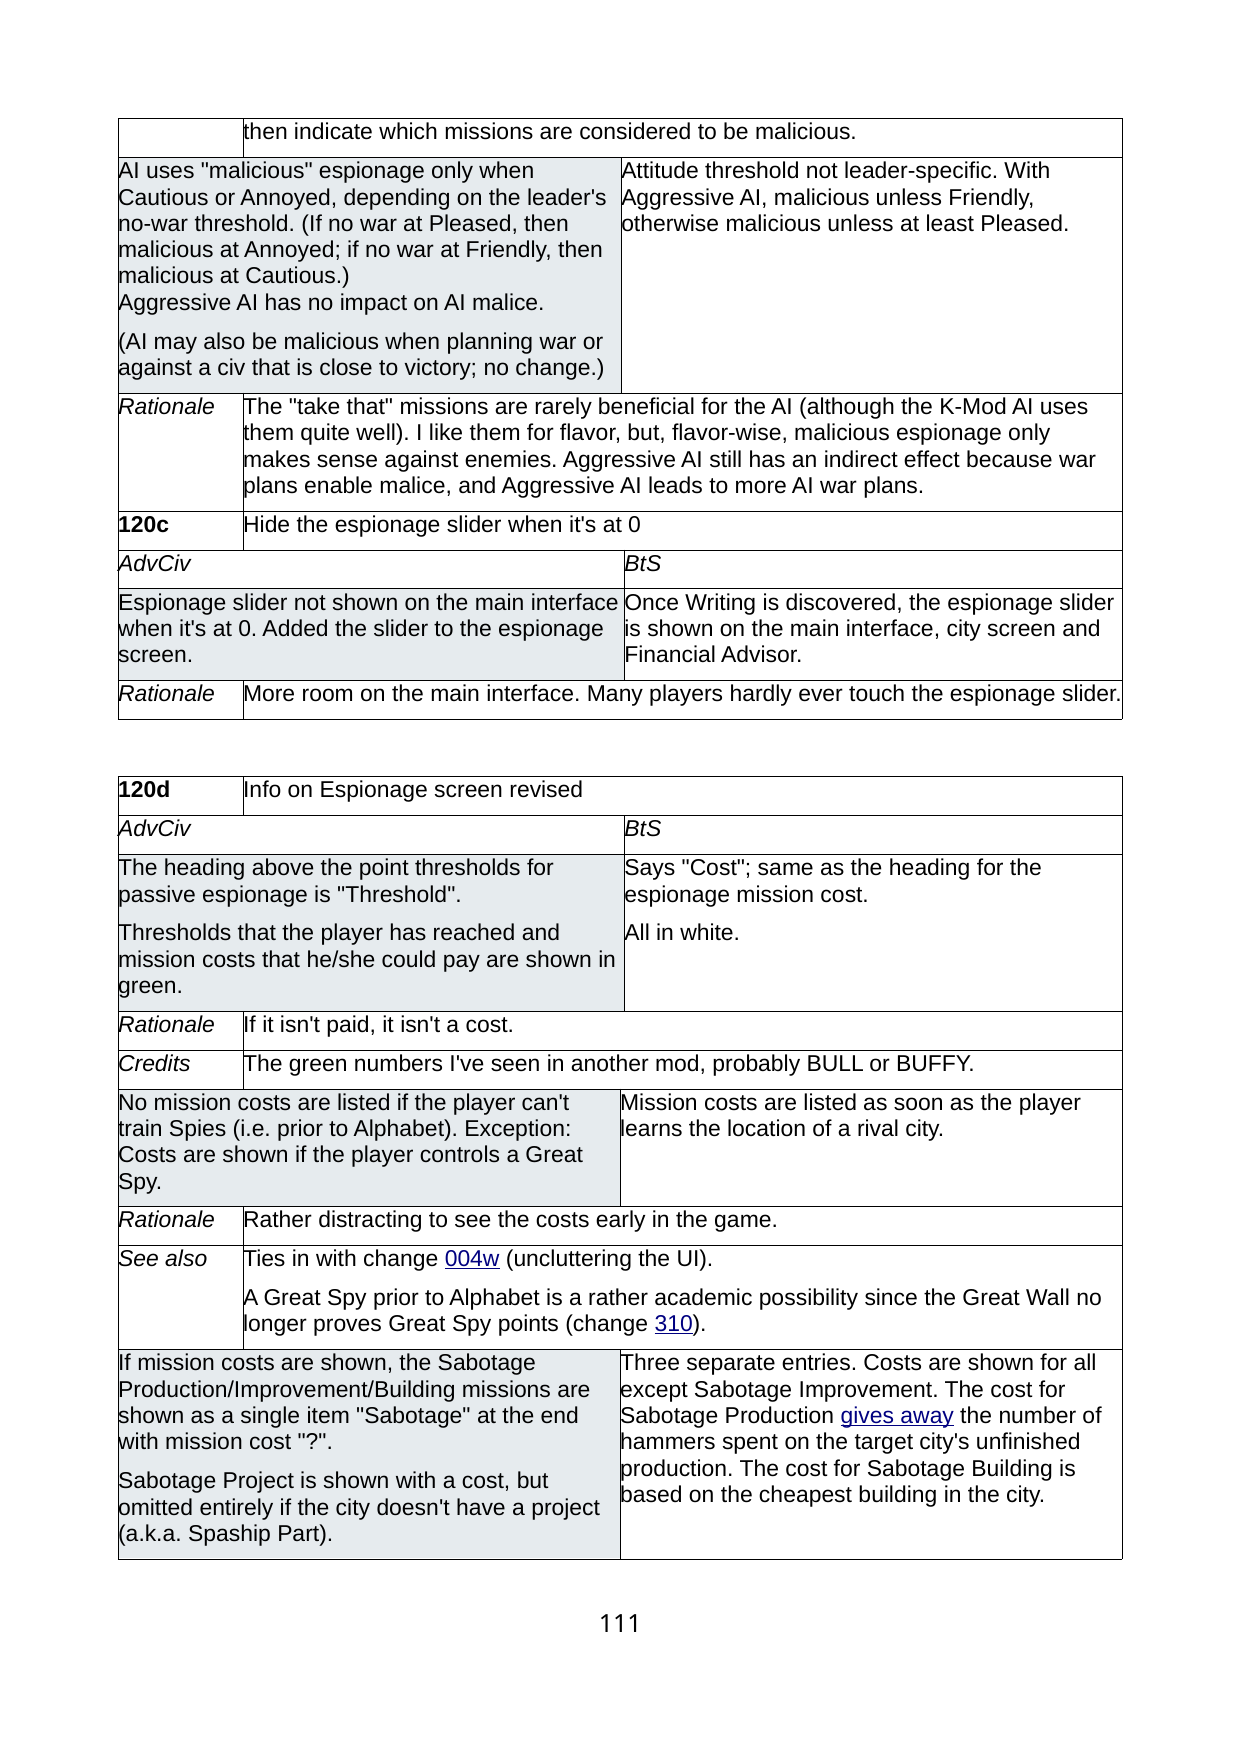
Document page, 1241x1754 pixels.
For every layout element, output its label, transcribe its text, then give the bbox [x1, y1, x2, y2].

table_cell Rationale [119, 681, 243, 719]
table_cell Rather distracting to see the costs early in the game. [244, 1207, 1122, 1245]
table_header 120d [119, 777, 243, 815]
table_cell Once Writing is discovered, the espionage slider is shown on the main interface, city screen and Financial Advisor. [625, 589, 1122, 680]
table_cell The green numbers I've seen in another mod, probably BULL or BUFFY. [244, 1051, 1122, 1088]
table_cell Three separate entries. Costs are shown for all except Sabotage Improvement. The cost for Sabotage Production gives away the number of hammers spent on the target city's unfinished production. The cost for Sabotage Building is based on the cheapest building in the city. [621, 1350, 1122, 1558]
table_cell Attitude threshold not leader-specific. With Aggressive AI, malicious unless Friendly, otherwise malicious unless at least Pleased. [622, 158, 1122, 393]
table_cell then indicate which missions are considered to be malicious. [244, 119, 1122, 157]
table_cell The heading above the point thresholds for passive espionage is "Threshold". Thresholds that the player has reached and mission costs that he/she could pay are shown in green. [119, 855, 624, 1011]
table_cell Hide the espionage slider when it's at 0 [244, 512, 1122, 549]
table_cell Ties in with change 004w (uncluttering the UI). A Great Spy prior to Alphabet is a rather academic possibility since the Great Wall no longer proves Great Spy points (change 310). [244, 1246, 1122, 1349]
table_header Info on Espionage screen revised [244, 777, 1122, 815]
table_cell Rationale [119, 1012, 243, 1049]
table_cell Mission costs are listed as soon as the player learns the location of a rival city. [621, 1090, 1122, 1206]
table_cell Rationale [119, 394, 243, 511]
table_cell If it isn't paid, it isn't a cost. [244, 1012, 1122, 1049]
table_cell The "take that" missions are rarely beneficial for the AI (although the K-Mod AI uses them quite well). I like them for flavor, but, flavor-wise, malicious espionage only makes sense against enemies. Aggressive AI still has an indirect effect because war plans enable malice, and Aggressive AI leads to more AI war plans. [244, 394, 1122, 511]
table_cell AI uses "malicious" espionage only when Cautious or Annoyed, depending on the leader's no-war threshold. (If no war at Pleased, then malicious at Annoyed; if no war at Friendly, then malicious at Cautious.) Aggressive AI has no impact on AI malice. (AI may also be malicious when planning war or against a civ that is close to victory; no change.) [119, 158, 621, 393]
table_cell 120c [119, 512, 243, 549]
table_cell Rationale [119, 1207, 243, 1245]
table_cell No mission costs are listed if the player can't train Spies (i.e. prior to Alphabet). Exception: Costs are shown if the player controls a Great Spy. [119, 1090, 620, 1206]
table_cell Espionage slider not shown on the main interface when it's at 0. Added the slider to the espionage screen. [119, 589, 624, 680]
table_cell Credits [119, 1051, 243, 1088]
table_cell Says "Cost"; same as the heading for the espionage mission cost. All in white. [625, 855, 1122, 1011]
table_cell BtS [625, 551, 1122, 588]
table_cell AdvCiv [119, 551, 624, 588]
table_cell AdvCiv [119, 816, 624, 854]
table_cell [119, 119, 243, 157]
table_cell If mission costs are shown, the Sabotage Production/Improvement/Building missions are shown as a single item "Sabotage" at the end with mission cost "?". Sabotage Project is shown with a cost, but omitted entirely if the city doesn't have a project (a.k.a. Spaship Part). [119, 1350, 620, 1558]
table_cell BtS [625, 816, 1122, 854]
table_cell More room on the main interface. Many players hardly ever touch the espionage slider. [244, 681, 1122, 719]
table_cell See also [119, 1246, 243, 1349]
